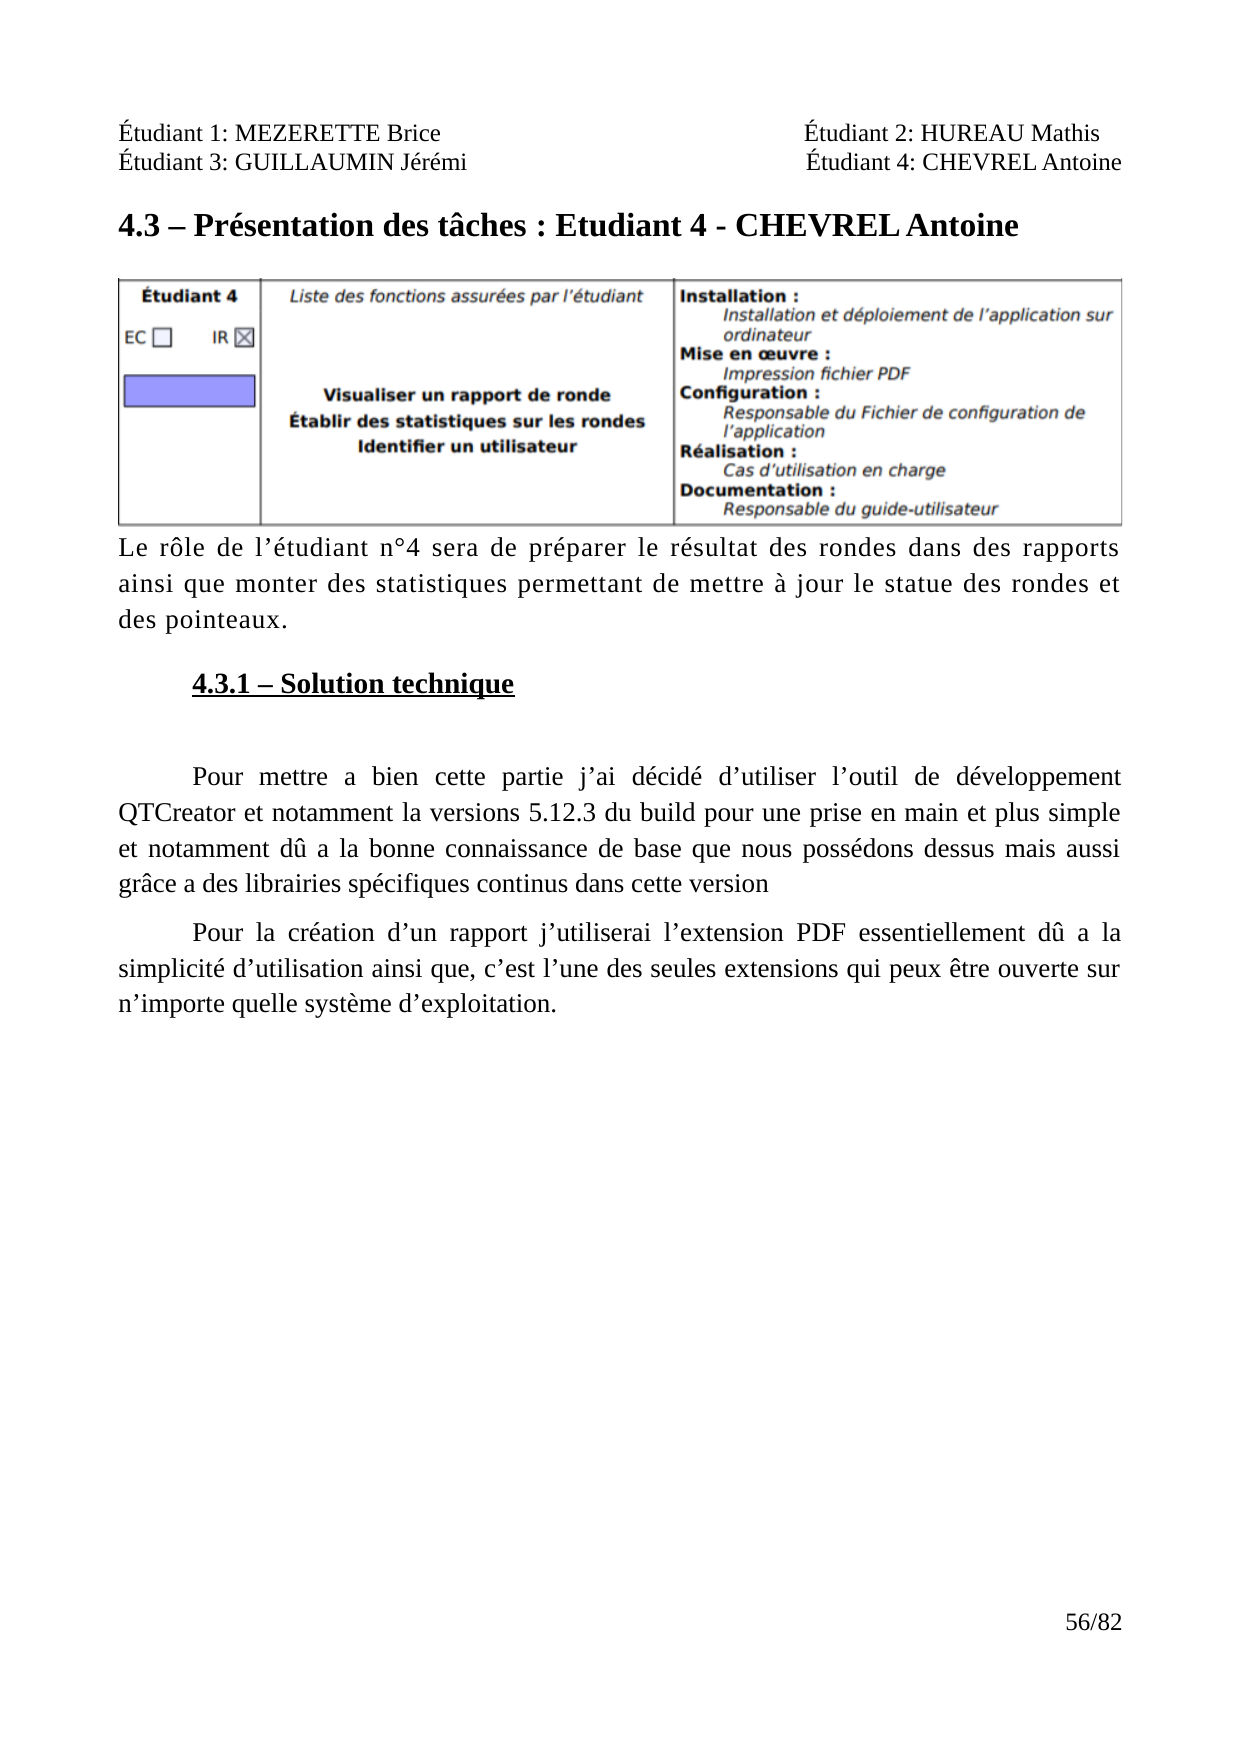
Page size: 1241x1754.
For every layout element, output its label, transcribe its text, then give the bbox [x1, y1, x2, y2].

text [118, 256, 1122, 278]
text Pour la création d’un rapport j’utiliserai l’extension PDF essentiellement dû a la simplicité d’utilisation ainsi que, c’est l’une des seules extensions qui peux être ouverte sur n’importe quelle système d’exploitation. [118, 916, 1122, 1019]
picture [118, 278, 1123, 527]
subtitle 4.3 – Présentation des tâches : Etudiant 4 - CHEVREL Antoine [118, 205, 1122, 244]
text Le rôle de l’étudiant n°4 sera de préparer le résultat des rondes dans des rapports ainsi que monter des statistiques permettant de mettre à jour le statue des rondes et des pointeaux. [118, 527, 1122, 634]
subtitle 4.3.1 – Solution technique [118, 666, 1122, 700]
text Pour mettre a bien cette partie j’ai décidé d’utiliser l’outil de développement QTCreator et notamment la versions 5.12.3 du build pour une prise en main et plus simple et notamment dû a la bonne connaissance de base que nous possédons dessus mais aussi grâce a des librairies spécifiques continus dans cette version [118, 760, 1122, 898]
